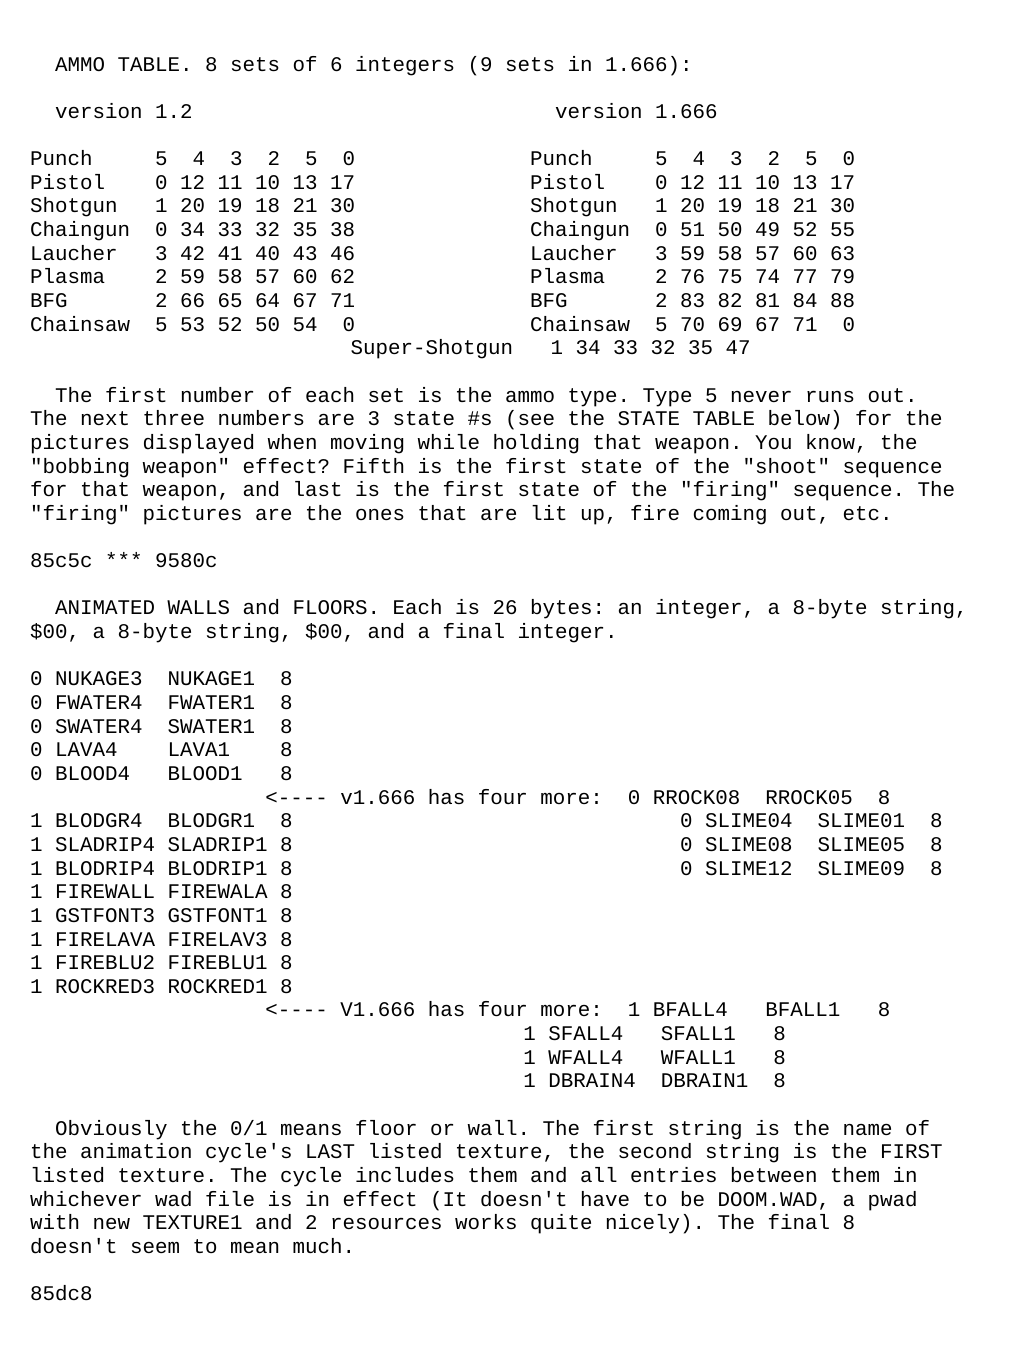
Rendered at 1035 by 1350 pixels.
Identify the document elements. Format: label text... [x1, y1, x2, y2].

text Laucher 3 42 41 40 43 46 Laucher 3 59 58 57 60 63 [30, 243, 1005, 266]
text 1 SLADRIP4 SLADRIP1 8 0 SLIME08 SLIME05 8 [30, 834, 1005, 858]
text 1 DBRAIN4 DBRAIN1 8 [30, 1070, 1005, 1094]
text 1 FIREWALL FIREWALA 8 [30, 881, 1005, 905]
text Plasma 2 59 58 57 60 62 Plasma 2 76 75 74 77 79 [30, 266, 1005, 290]
text 1 BLODRIP4 BLODRIP1 8 0 SLIME12 SLIME09 8 [30, 858, 1005, 881]
text ANIMATED WALLS and FLOORS. Each is 26 bytes: an integer, a 8-byte string, [30, 597, 1005, 621]
text 0 LAVA4 LAVA1 8 [30, 739, 1005, 763]
text The next three numbers are 3 state #s (see the STATE TABLE below) for the [30, 408, 1005, 432]
text AMMO TABLE. 8 sets of 6 integers (9 sets in 1.666): [30, 54, 1005, 77]
text 0 NUKAGE3 NUKAGE1 8 [30, 668, 1005, 692]
text Obviously the 0/1 means floor or wall. The first string is the name of [30, 1118, 1005, 1141]
text 1 WFALL4 WFALL1 8 [30, 1047, 1005, 1070]
text the animation cycle's LAST listed texture, the second string is the FIRST [30, 1141, 1005, 1165]
text BFG 2 66 65 64 67 71 BFG 2 83 82 81 84 88 [30, 290, 1005, 314]
text doesn't seem to mean much. [30, 1236, 1005, 1259]
text version 1.2 version 1.666 [30, 101, 1005, 124]
text for that weapon, and last is the first state of the "firing" sequence. The [30, 479, 1005, 503]
text 1 BLODGR4 BLODGR1 8 0 SLIME04 SLIME01 8 [30, 810, 1005, 834]
text Super-Shotgun 1 34 33 32 35 47 [30, 337, 1005, 361]
text 85c5c *** 9580c [30, 550, 1005, 574]
text $00, a 8-byte string, $00, and a final integer. [30, 621, 1005, 645]
text Pistol 0 12 11 10 13 17 Pistol 0 12 11 10 13 17 [30, 172, 1005, 196]
text pictures displayed when moving while holding that weapon. You know, the [30, 432, 1005, 456]
text Chaingun 0 34 33 32 35 38 Chaingun 0 51 50 49 52 55 [30, 219, 1005, 243]
text 1 FIREBLU2 FIREBLU1 8 [30, 952, 1005, 976]
text Chainsaw 5 53 52 50 54 0 Chainsaw 5 70 69 67 71 0 [30, 314, 1005, 337]
text "bobbing weapon" effect? Fifth is the first state of the "shoot" sequence [30, 456, 1005, 479]
text 85dc8 [30, 1283, 1005, 1307]
text 0 BLOOD4 BLOOD1 8 [30, 763, 1005, 787]
text 0 FWATER4 FWATER1 8 [30, 692, 1005, 716]
text Shotgun 1 20 19 18 21 30 Shotgun 1 20 19 18 21 30 [30, 196, 1005, 219]
text <---- v1.666 has four more: 0 RROCK08 RROCK05 8 [30, 787, 1005, 810]
text 1 GSTFONT3 GSTFONT1 8 [30, 905, 1005, 928]
text listed texture. The cycle includes them and all entries between them in [30, 1165, 1005, 1189]
text The first number of each set is the ammo type. Type 5 never runs out. [30, 385, 1005, 408]
text Punch 5 4 3 2 5 0 Punch 5 4 3 2 5 0 [30, 148, 1005, 172]
text whichever wad file is in effect (It doesn't have to be DOOM.WAD, a pwad [30, 1189, 1005, 1212]
text 1 SFALL4 SFALL1 8 [30, 1023, 1005, 1047]
text 0 SWATER4 SWATER1 8 [30, 716, 1005, 739]
text 1 ROCKRED3 ROCKRED1 8 [30, 976, 1005, 999]
text <---- V1.666 has four more: 1 BFALL4 BFALL1 8 [30, 999, 1005, 1023]
text with new TEXTURE1 and 2 resources works quite nicely). The final 8 [30, 1212, 1005, 1236]
text 1 FIRELAVA FIRELAV3 8 [30, 928, 1005, 952]
text "firing" pictures are the ones that are lit up, fire coming out, etc. [30, 503, 1005, 527]
